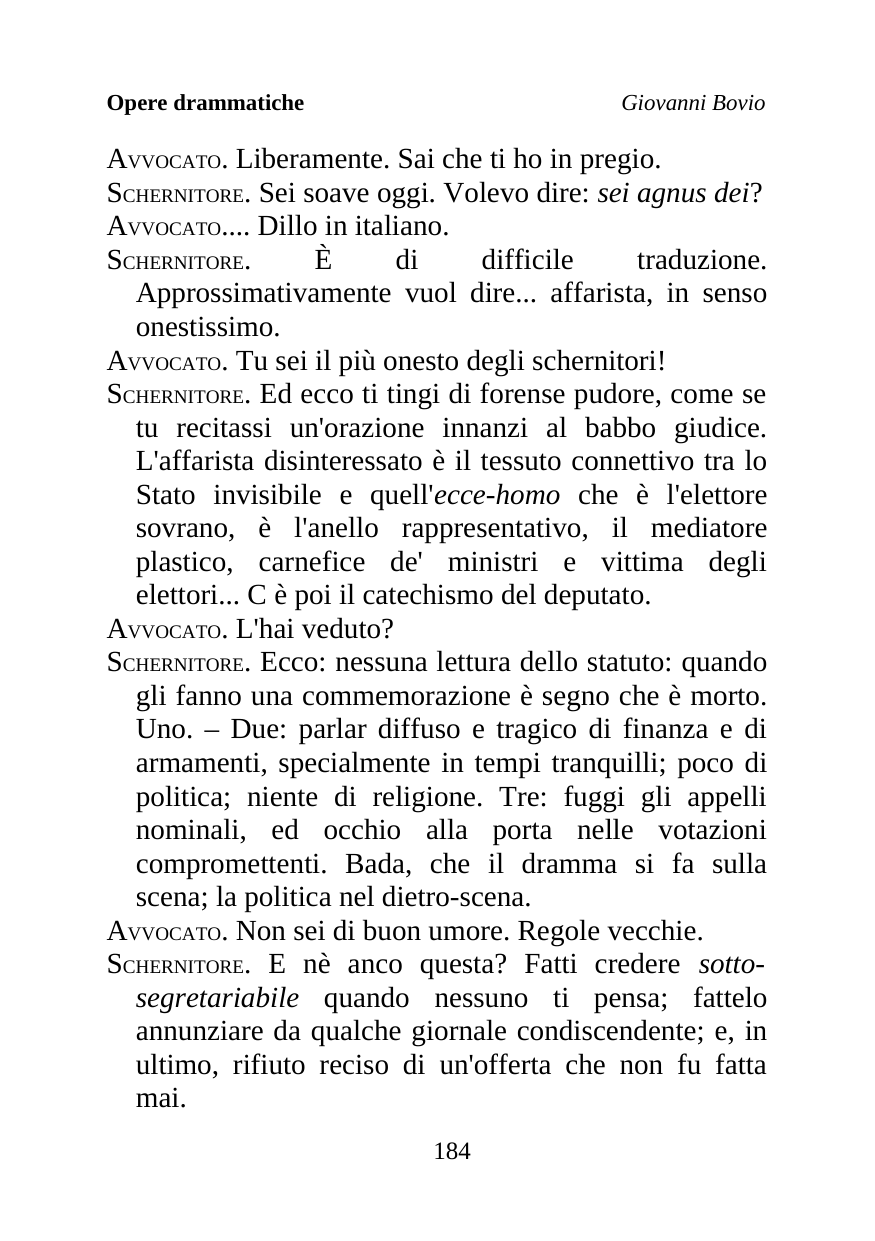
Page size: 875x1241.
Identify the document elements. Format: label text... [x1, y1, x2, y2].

text Schernitore. Ecco: nessuna lettura dello statuto: quando gli fanno una commemorazione è segno che è morto. Uno. – Due: parlar diffuso e tragico di finanza e di armamenti, specialmente in tempi tranquilli; poco di politica; niente di religione. Tre: fuggi gli appelli nominali, ed occhio alla porta nelle votazioni compromettenti. Bada, che il dramma si fa sulla scena; la politica nel dietro-scena. [106, 644, 768, 913]
text Avvocato. L'hai veduto? [106, 611, 768, 644]
text Avvocato. Non sei di buon umore. Regole vecchie. [106, 913, 768, 946]
text Schernitore. Ed ecco ti tingi di forense pudore, come se tu recitassi un'orazione innanzi al babbo giudice. L'affarista disinteressato è il tessuto connettivo tra lo Stato invisibile e quell'ecce-homo che è l'elettore sovrano, è l'anello rappresentativo, il mediatore plastico, carnefice de' ministri e vittima degli elettori... C è poi il catechismo del deputato. [106, 376, 768, 611]
text Schernitore. E nè anco questa? Fatti credere sotto-segretariabile quando nessuno ti pensa; fattelo annunziare da qualche giornale condiscendente; e, in ultimo, rifiuto reciso di un'offerta che non fu fatta mai. [106, 946, 768, 1114]
text Schernitore. Sei soave oggi. Volevo dire: sei agnus dei? [106, 175, 768, 208]
text Avvocato.... Dillo in italiano. [106, 208, 768, 242]
text Avvocato. Tu sei il più onesto degli schernitori! [106, 343, 768, 376]
text Avvocato. Liberamente. Sai che ti ho in pregio. [106, 141, 768, 175]
text Schernitore. È di difficile traduzione. Approssimativamente vuol dire... affarista, in senso onestissimo. [106, 242, 768, 343]
